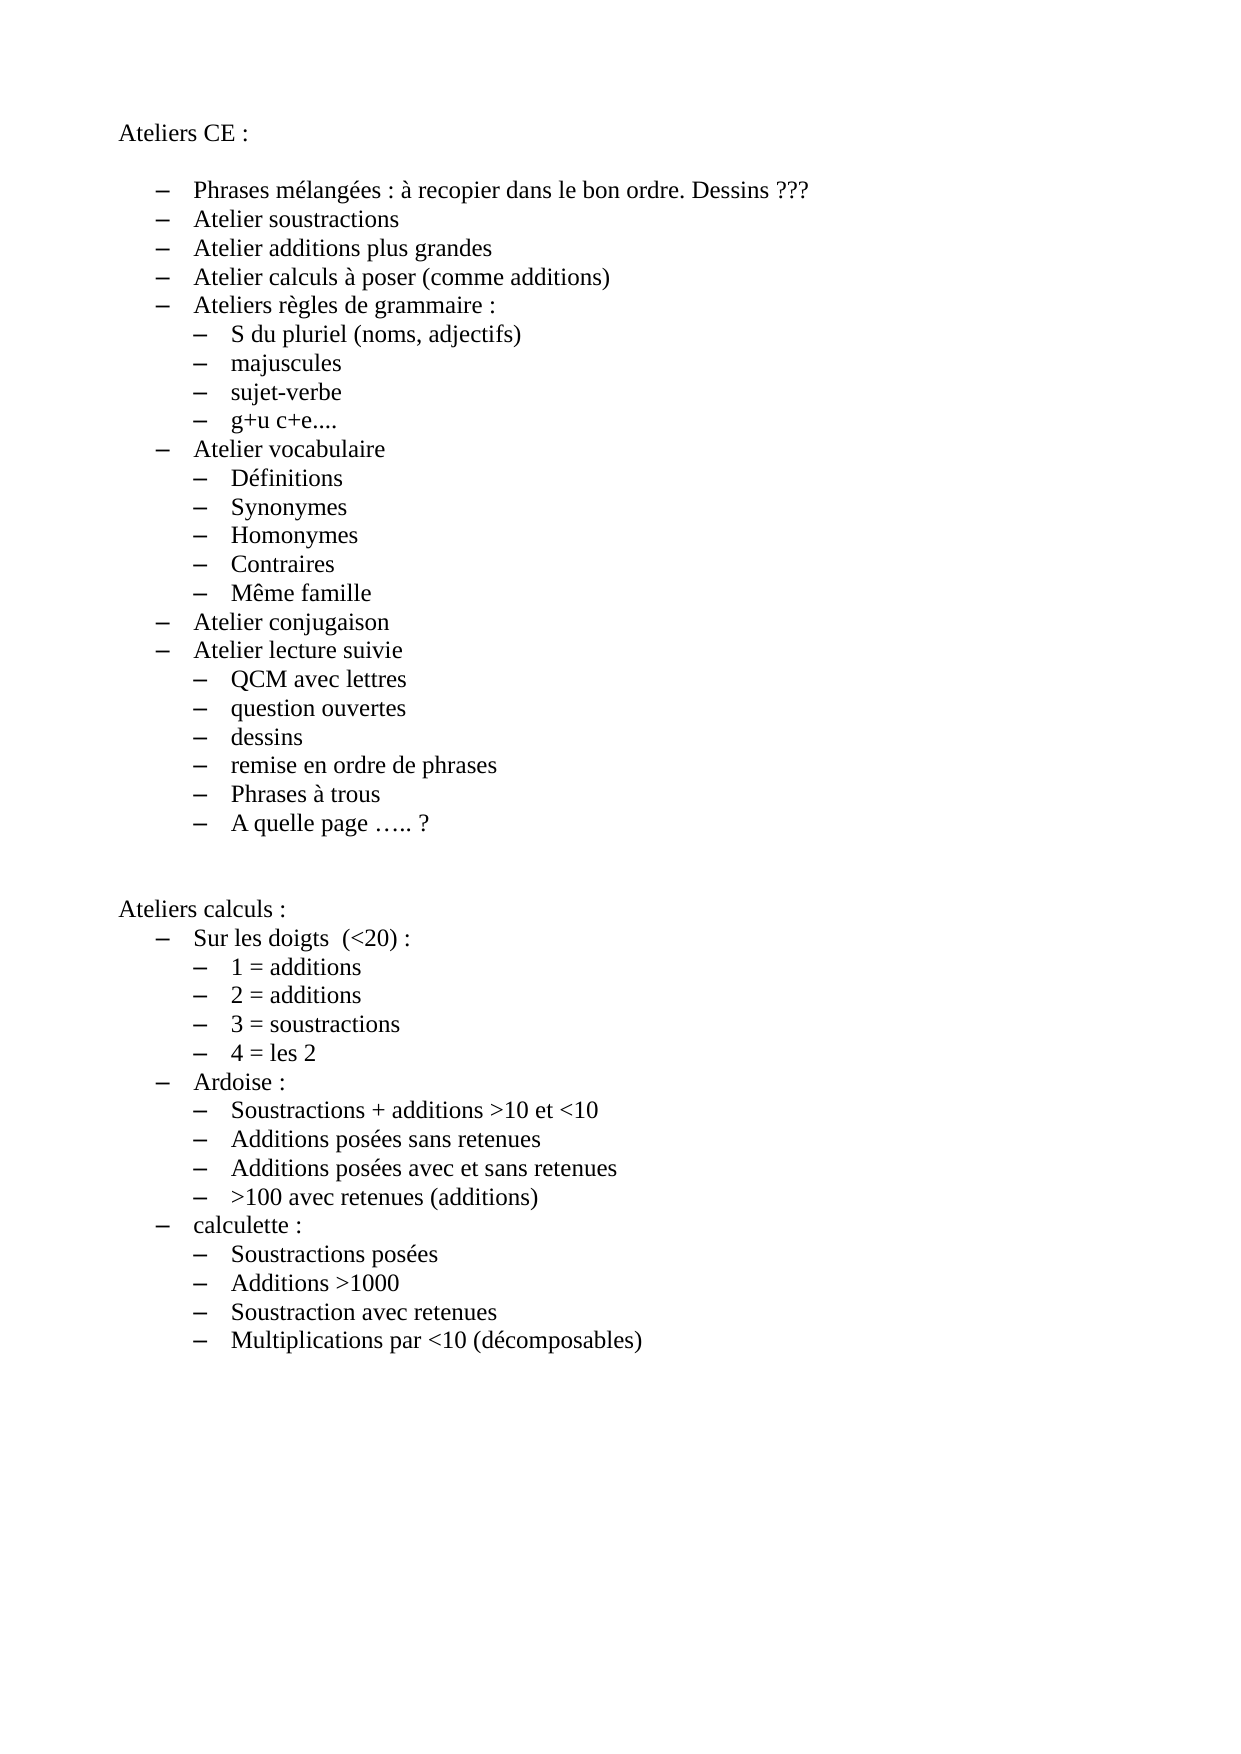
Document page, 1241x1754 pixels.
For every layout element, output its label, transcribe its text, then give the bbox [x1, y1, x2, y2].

list question ouvertes [193, 693, 1122, 722]
list Sur les doigts (<20) : [156, 923, 1122, 952]
list remise en ordre de phrases [193, 751, 1122, 779]
text Ateliers calculs : [118, 894, 1122, 923]
list sujet-verbe [193, 377, 1122, 406]
list Phrases à trous [193, 779, 1122, 808]
list g+u c+e.... [193, 406, 1122, 434]
list Additions >1000 [193, 1268, 1122, 1297]
list Homonymes [193, 521, 1122, 549]
list Additions posées avec et sans retenues [193, 1153, 1122, 1182]
list Contraires [193, 549, 1122, 578]
list Ardoise : [156, 1067, 1122, 1096]
list 4 = les 2 [193, 1038, 1122, 1067]
list Atelier vocabulaire [156, 434, 1122, 463]
text Ateliers CE : [118, 118, 1122, 147]
list >100 avec retenues (additions) [193, 1182, 1122, 1211]
list Additions posées sans retenues [193, 1124, 1122, 1153]
list Même famille [193, 578, 1122, 607]
list Soustraction avec retenues [193, 1297, 1122, 1326]
list 2 = additions [193, 981, 1122, 1009]
list Soustractions posées [193, 1239, 1122, 1268]
list Multiplications par <10 (décomposables) [193, 1326, 1122, 1354]
list Soustractions + additions >10 et <10 [193, 1096, 1122, 1124]
list Atelier conjugaison [156, 607, 1122, 636]
list Synonymes [193, 492, 1122, 521]
list Atelier calculs à poser (comme additions) [156, 262, 1122, 291]
list Atelier lecture suivie [156, 636, 1122, 664]
list S du pluriel (noms, adjectifs) [193, 319, 1122, 348]
list Phrases mélangées : à recopier dans le bon ordre. Dessins ??? [156, 176, 1122, 204]
list QCM avec lettres [193, 664, 1122, 693]
list calculette : [156, 1211, 1122, 1239]
list dessins [193, 722, 1122, 751]
list A quelle page ….. ? [193, 808, 1122, 837]
list 3 = soustractions [193, 1009, 1122, 1038]
list majuscules [193, 348, 1122, 377]
list Ateliers règles de grammaire : [156, 291, 1122, 319]
list Atelier soustractions [156, 204, 1122, 233]
list 1 = additions [193, 952, 1122, 981]
list Définitions [193, 463, 1122, 492]
list Atelier additions plus grandes [156, 233, 1122, 262]
